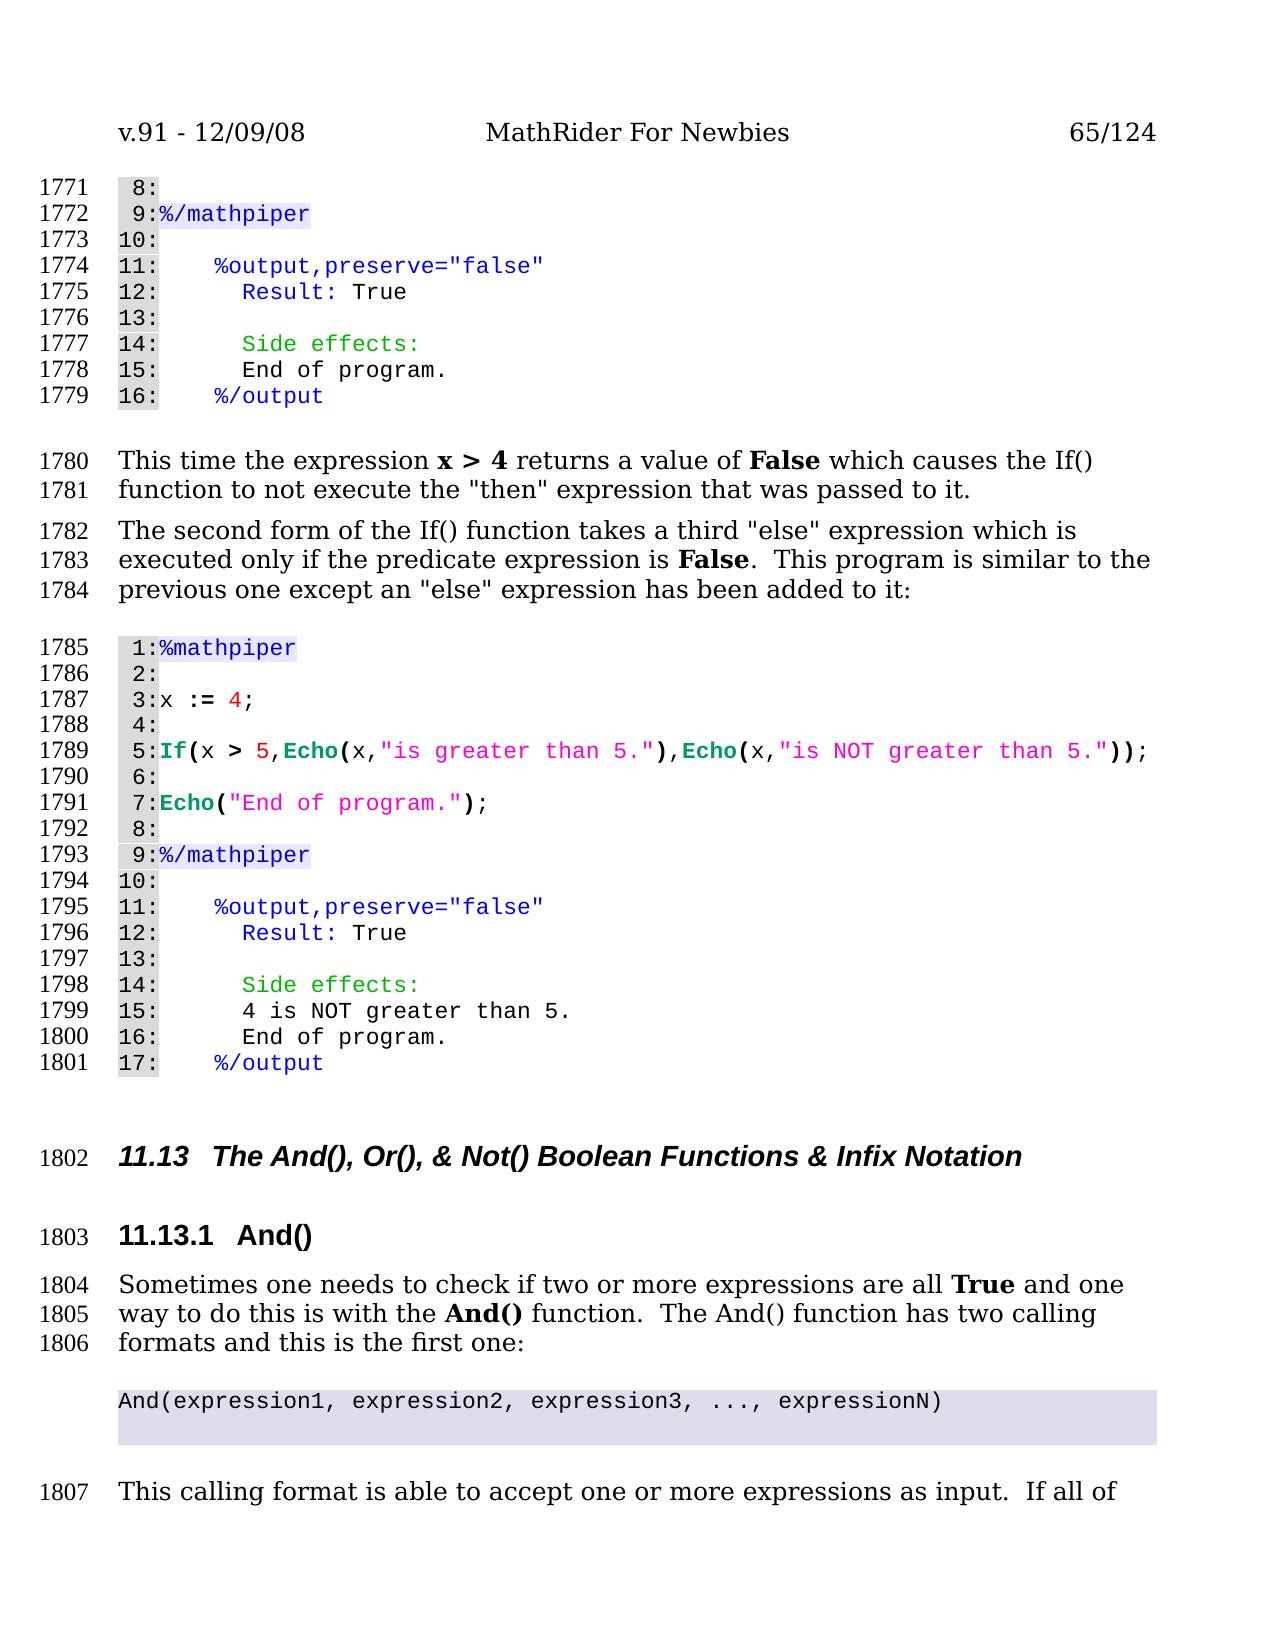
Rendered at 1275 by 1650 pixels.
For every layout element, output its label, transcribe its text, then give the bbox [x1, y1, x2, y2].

text 10: [118, 229, 1157, 254]
text Sometimes one needs to check if two or more expressions are all True and one way to do this is with the And() function. The And() function has two calling formats and this is the first one: [118, 1269, 1157, 1357]
text 13: [118, 306, 1157, 332]
text 14: Side effects: [118, 973, 1157, 999]
text 8: [118, 177, 1157, 203]
text The second form of the If() function takes a third "else" expression which is executed only if the predicate expression is False. This program is similar to the previous one except an "else" expression has been added to it: [118, 516, 1157, 604]
text This calling format is able to accept one or more expressions as input. If all of [118, 1477, 1157, 1506]
text 9:%/mathpiper [118, 203, 1157, 229]
text 15: End of program. [118, 358, 1157, 384]
text 11: %output,preserve="false" [118, 895, 1157, 921]
text 15: 4 is NOT greater than 5. [118, 999, 1157, 1025]
text 16: %/output [118, 384, 1157, 410]
text 2: [118, 662, 1157, 688]
text 16: End of program. [118, 1025, 1157, 1051]
text 3:x := 4; [118, 688, 1157, 714]
text 8: [118, 818, 1157, 843]
text 12: Result: True [118, 281, 1157, 306]
text 6: [118, 766, 1157, 792]
text 14: Side effects: [118, 332, 1157, 358]
text This time the expression x > 4 returns a value of False which causes the If() function to not execute the "then" expression that was passed to it. [118, 446, 1157, 504]
text 4: [118, 714, 1157, 740]
text 10: [118, 869, 1157, 895]
text 11: %output,preserve="false" [118, 254, 1157, 281]
subtitle And() [118, 1218, 1157, 1252]
text 5:If(x > 5,Echo(x,"is greater than 5."),Echo(x,"is NOT greater than 5.")); [118, 740, 1157, 766]
subtitle The And(), Or(), & Not() Boolean Functions & Infix Notation [118, 1139, 1157, 1173]
text 9:%/mathpiper [118, 843, 1157, 869]
text 1:%mathpiper [118, 636, 1157, 662]
text 7:Echo("End of program."); [118, 792, 1157, 818]
text 12: Result: True [118, 921, 1157, 947]
text 13: [118, 947, 1157, 973]
table_header And(expression1, expression2, expression3, ..., expressionN) [118, 1390, 1157, 1445]
text 17: %/output [118, 1051, 1157, 1077]
